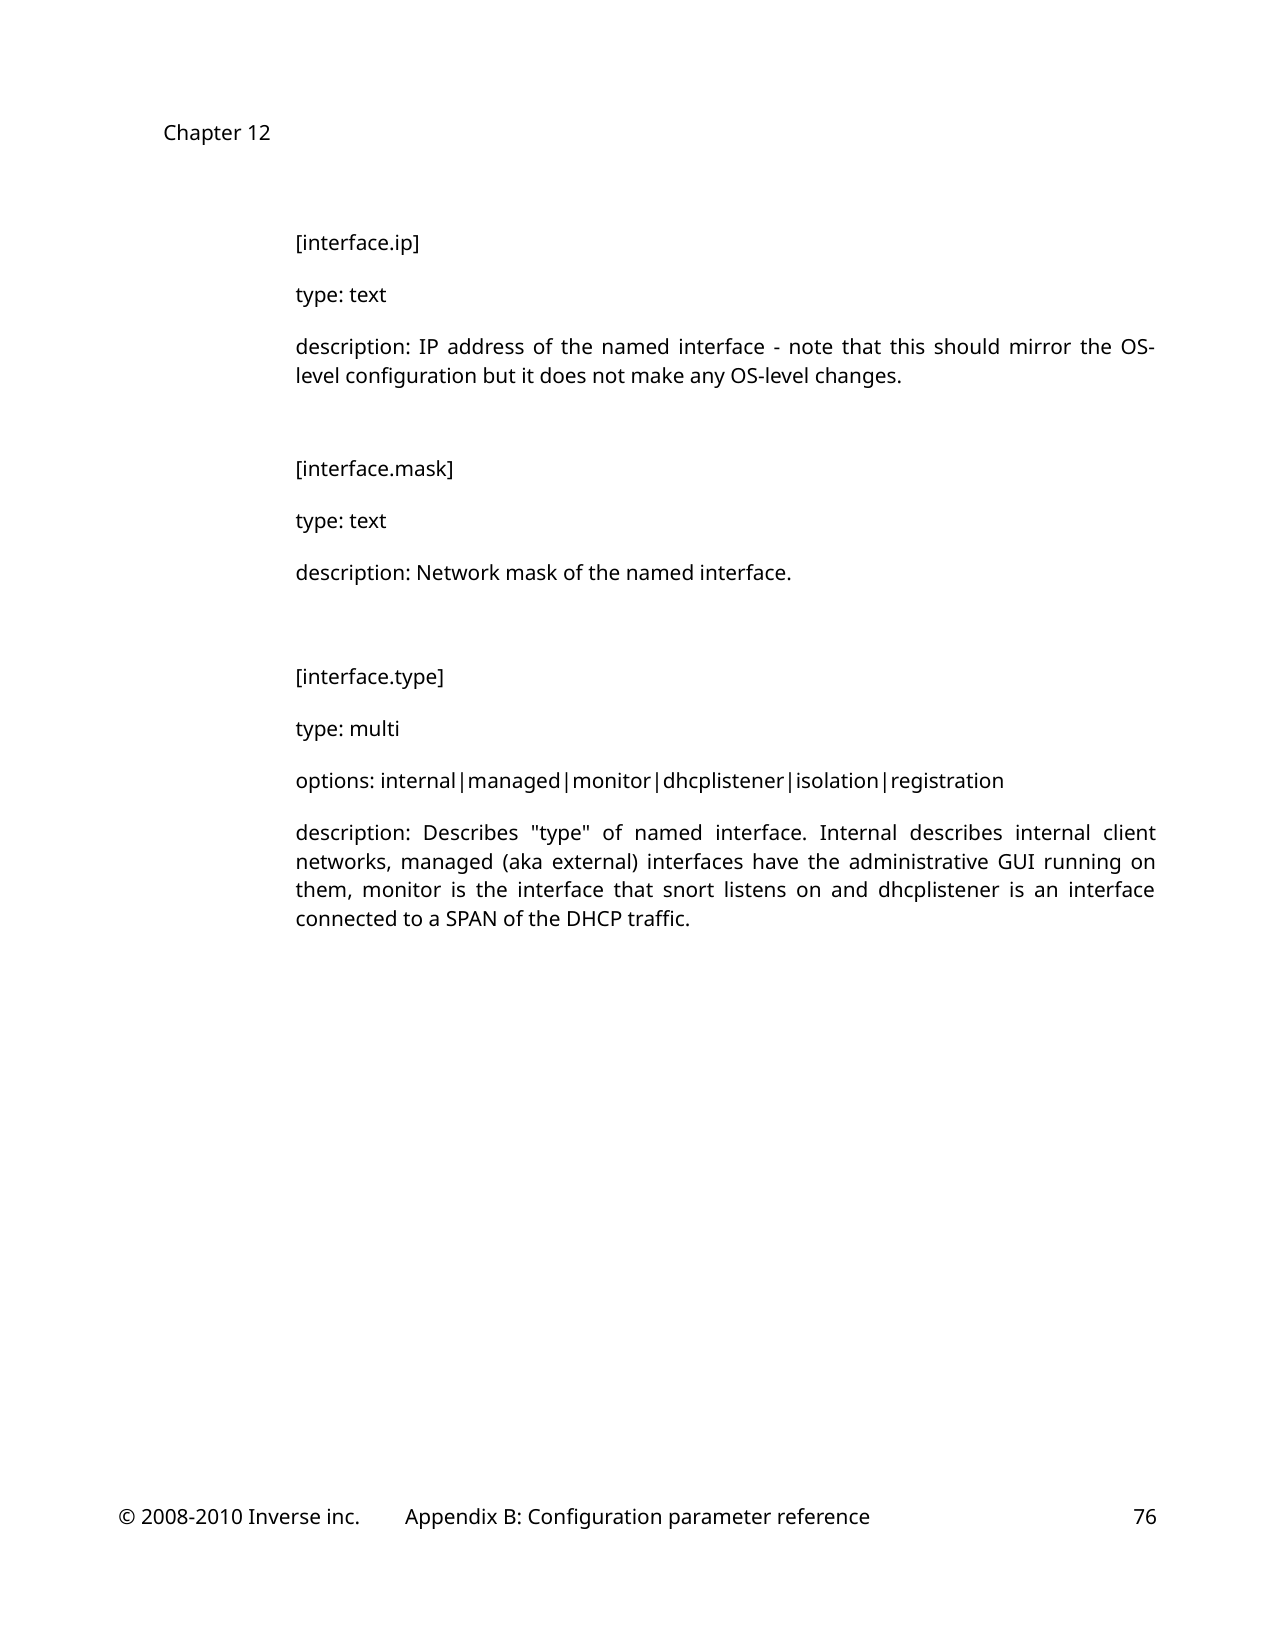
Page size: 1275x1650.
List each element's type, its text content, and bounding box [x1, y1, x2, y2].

text [interface.mask] [295, 454, 1157, 482]
text [interface.type] [295, 662, 1157, 691]
text description: Describes "type" of named interface. Internal describes internal client networks, managed (aka external) interfaces have the administrative GUI running on them, monitor is the interface that snort listens on and dhcplistener is an interface connected to a SPAN of the DHCP traffic. [295, 818, 1157, 932]
text [interface.ip] [295, 228, 1157, 257]
text type: text [295, 280, 1157, 309]
text options: internal|managed|monitor|dhcplistener|isolation|registration [295, 766, 1157, 795]
text type: text [295, 506, 1157, 534]
text description: IP address of the named interface - note that this should mirror the OS-level configuration but it does not make any OS-level changes. [295, 332, 1157, 389]
text description: Network mask of the named interface. [295, 558, 1157, 586]
text type: multi [295, 714, 1157, 743]
